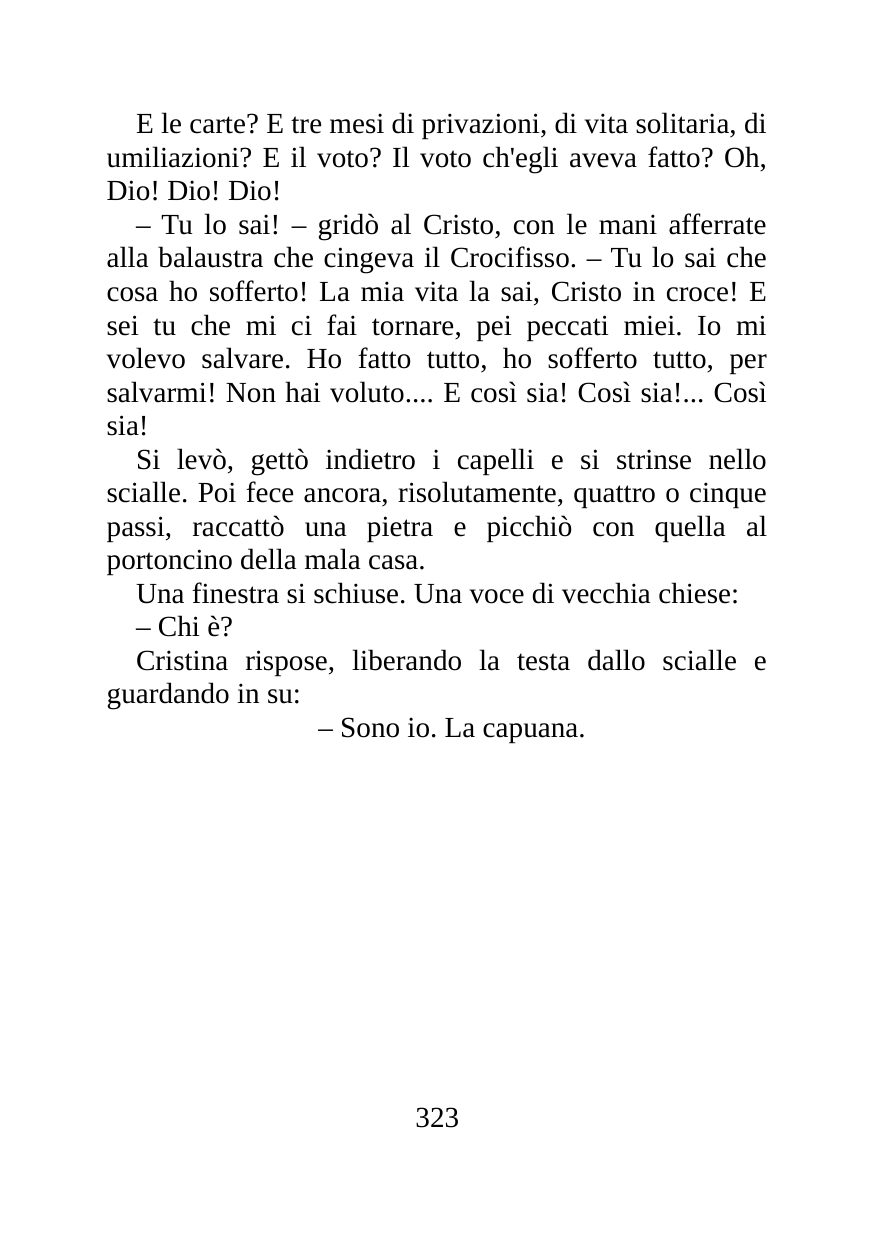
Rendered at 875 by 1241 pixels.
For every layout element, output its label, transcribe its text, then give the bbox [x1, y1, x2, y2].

text ‒ Chi è? [106, 609, 768, 643]
text E le carte? E tre mesi di privazioni, di vita solitaria, di umiliazioni? E il voto? Il voto ch'egli aveva fatto? Oh, Dio! Dio! Dio! [106, 106, 768, 207]
text Cristina rispose, liberando la testa dallo scialle e guardando in su: [106, 643, 768, 710]
text Una finestra si schiuse. Una voce di vecchia chiese: [106, 576, 768, 609]
text Si levò, gettò indietro i capelli e si strinse nello scialle. Poi fece ancora, risolutamente, quattro o cinque passi, raccattò una pietra e picchiò con quella al portoncino della mala casa. [106, 442, 768, 576]
text ‒ Tu lo sai! ‒ gridò al Cristo, con le mani afferrate alla balaustra che cingeva il Crocifisso. ‒ Tu lo sai che cosa ho sofferto! La mia vita la sai, Cristo in croce! E sei tu che mi ci fai tornare, pei peccati miei. Io mi volevo salvare. Ho fatto tutto, ho sofferto tutto, per salvarmi! Non hai voluto.... E così sia! Così sia!... Così sia! [106, 207, 768, 442]
text ‒ Sono io. La capuana. [106, 710, 768, 744]
